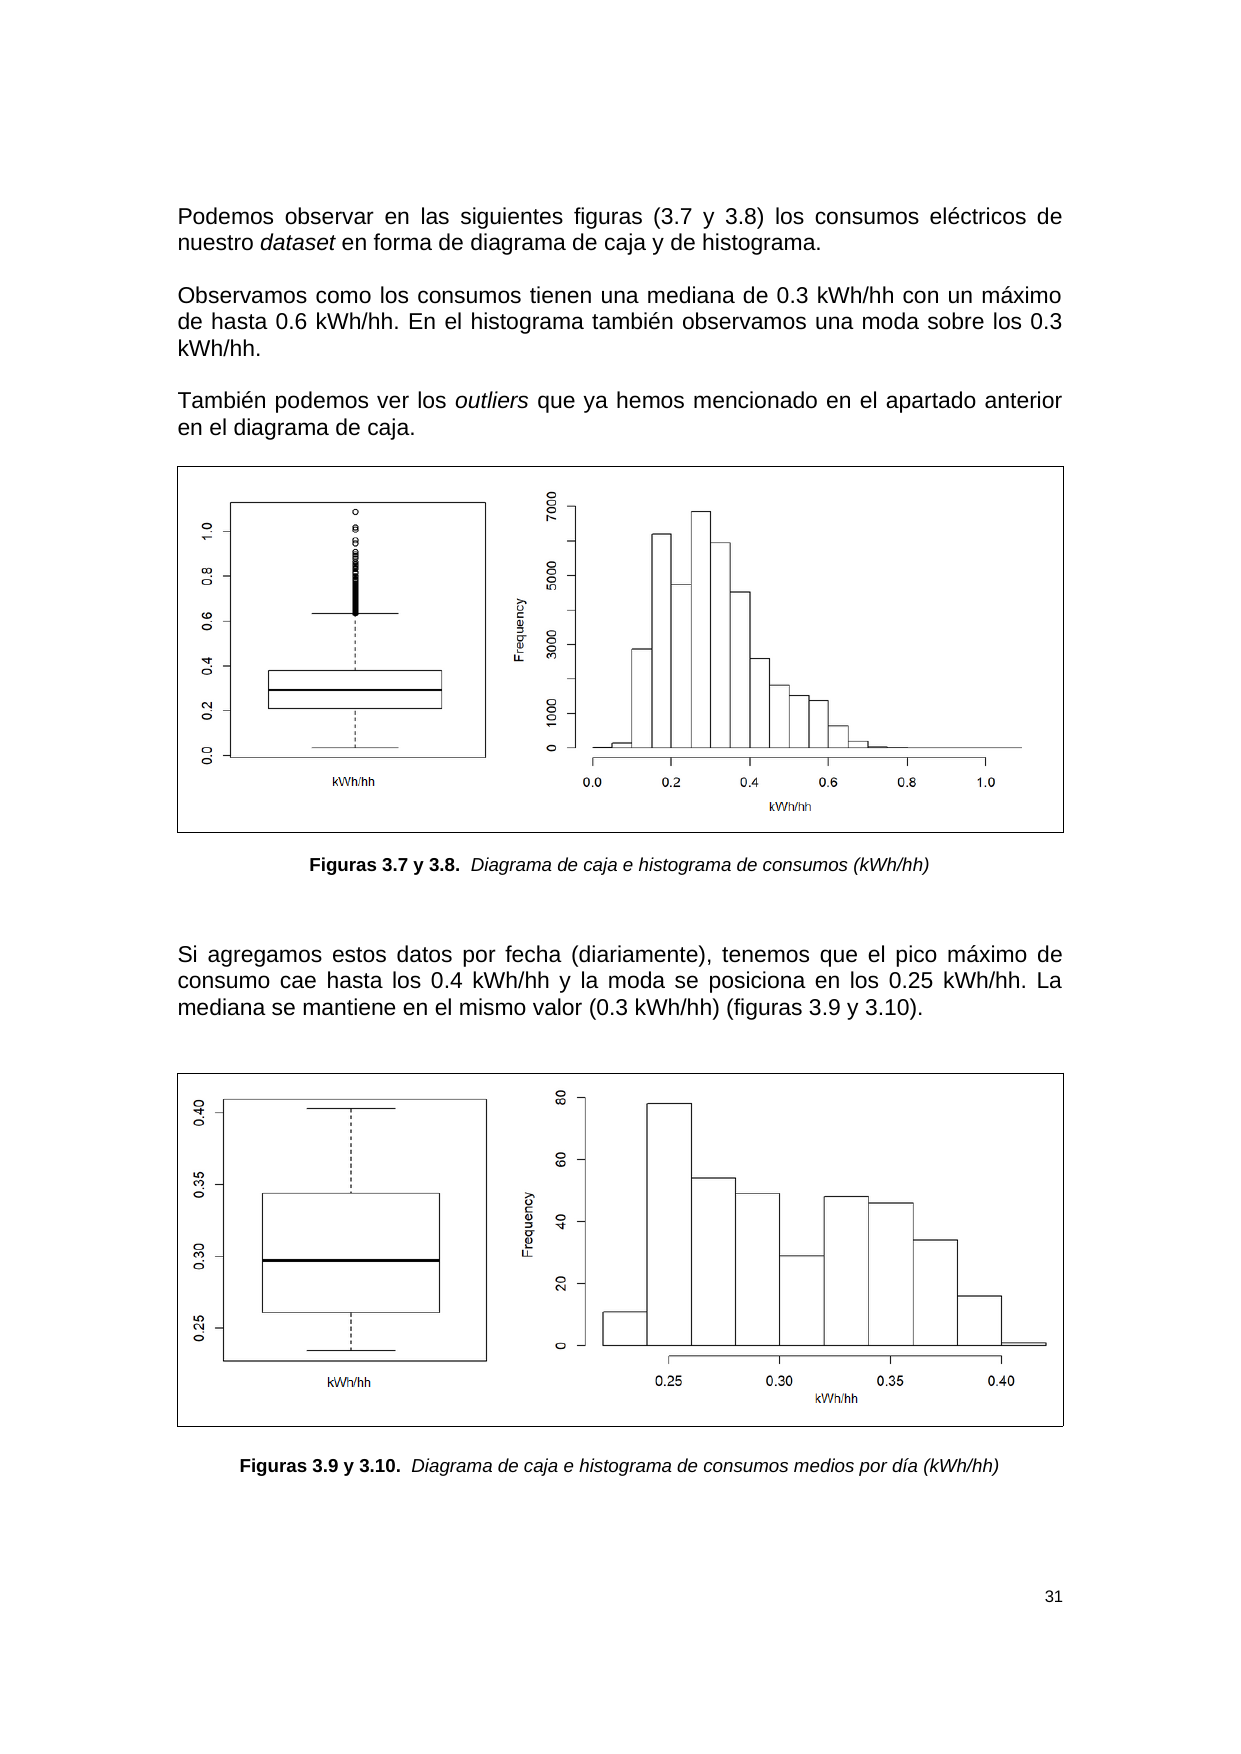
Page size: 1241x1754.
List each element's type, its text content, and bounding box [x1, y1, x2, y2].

text Figuras 3.7 y 3.8. Diagrama de caja e histograma de consumos (kWh/hh) [177, 833, 1063, 876]
text Podemos observar en las siguientes figuras (3.7 y 3.8) los consumos eléctricos de nuestro dataset en forma de diagrama de caja y de histograma. [177, 203, 1063, 256]
text Si agregamos estos datos por fecha (diariamente), tenemos que el pico máximo de consumo cae hasta los 0.4 kWh/hh y la moda se posiciona en los 0.25 kWh/hh. La mediana se mantiene en el mismo valor (0.3 kWh/hh) (figuras 3.9 y 3.10). [177, 914, 1063, 1020]
text Observamos como los consumos tienen una mediana de 0.3 kWh/hh con un máximo de hasta 0.6 kWh/hh. En el histograma también observamos una moda sobre los 0.3 kWh/hh. También podemos ver los outliers que ya hemos mencionado en el apartado anterior en el diagrama de caja. [177, 282, 1063, 440]
text [178, 467, 1063, 832]
text Figuras 3.9 y 3.10. Diagrama de caja e histograma de consumos medios por día (kWh/hh) [177, 1454, 1063, 1476]
